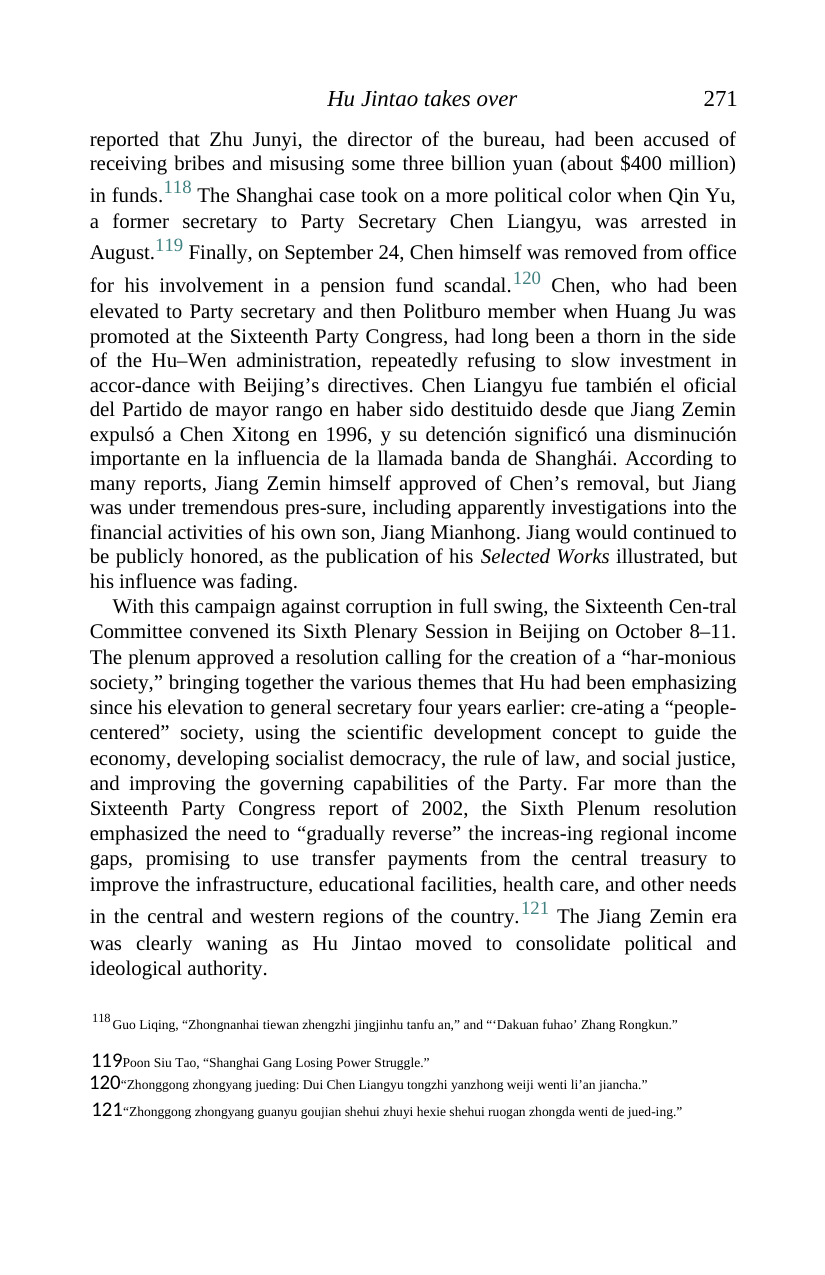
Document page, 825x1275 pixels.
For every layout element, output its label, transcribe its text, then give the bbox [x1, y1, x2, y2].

list “Zhonggong zhongyang guanyu goujian shehui zhuyi hexie shehui ruogan zhongda wenti de jued-ing.” [91, 1096, 737, 1121]
table_header 271 [602, 84, 737, 111]
list Poon Siu Tao, “Shanghai Gang Losing Power Struggle.” [91, 1047, 737, 1072]
text reported that Zhu Junyi, the director of the bureau, had been accused of receiving bribes and misusing some three billion yuan (about $400 million) in funds.118 The Shanghai case took on a more political color when Qin Yu, a former secretary to Party Secretary Chen Liangyu, was arrested in August.119 Finally, on September 24, Chen himself was removed from office for his involvement in a pension fund scandal.120 Chen, who had been elevated to Party secretary and then Politburo member when Huang Ju was promoted at the Sixteenth Party Congress, had long been a thorn in the side of the Hu–Wen administration, repeatedly refusing to slow investment in accor-dance with Beijing’s directives. Chen Liangyu fue también el oficial del Partido de mayor rango en haber sido destituido desde que Jiang Zemin expulsó a Chen Xitong en 1996, y su detención significó una disminución importante en la influencia de la llamada banda de Shanghái. According to many reports, Jiang Zemin himself approved of Chen’s removal, but Jiang was under tremendous pres-sure, including apparently investigations into the financial activities of his own son, Jiang Mianhong. Jiang would continued to be publicly honored, as the publication of his Selected Works illustrated, but his influence was fading. [89, 127, 737, 593]
text 118 Guo Liqing, “Zhongnanhai tiewan zhengzhi jingjinhu tanfu an,” and “‘Dakuan fuhao’ Zhang Rongkun.” [92, 1010, 737, 1034]
table_header Hu Jintao takes over [327, 84, 602, 111]
list “Zhonggong zhongyang jueding: Dui Chen Liangyu tongzhi yanzhong weiji wenti li’an jiancha.” [89, 1074, 737, 1094]
text With this campaign against corruption in full swing, the Sixteenth Cen-tral Committee convened its Sixth Plenary Session in Beijing on October 8–11. The plenum approved a resolution calling for the creation of a “har-monious society,” bringing together the various themes that Hu had been emphasizing since his elevation to general secretary four years earlier: cre-ating a “people-centered” society, using the scientific development concept to guide the economy, developing socialist democracy, the rule of law, and social justice, and improving the governing capabilities of the Party. Far more than the Sixteenth Party Congress report of 2002, the Sixth Plenum resolution emphasized the need to “gradually reverse” the increas-ing regional income gaps, promising to use transfer payments from the central treasury to improve the infrastructure, educational facilities, health care, and other needs in the central and western regions of the country.121 The Jiang Zemin era was clearly waning as Hu Jintao moved to consolidate political and ideological authority. [89, 594, 737, 980]
